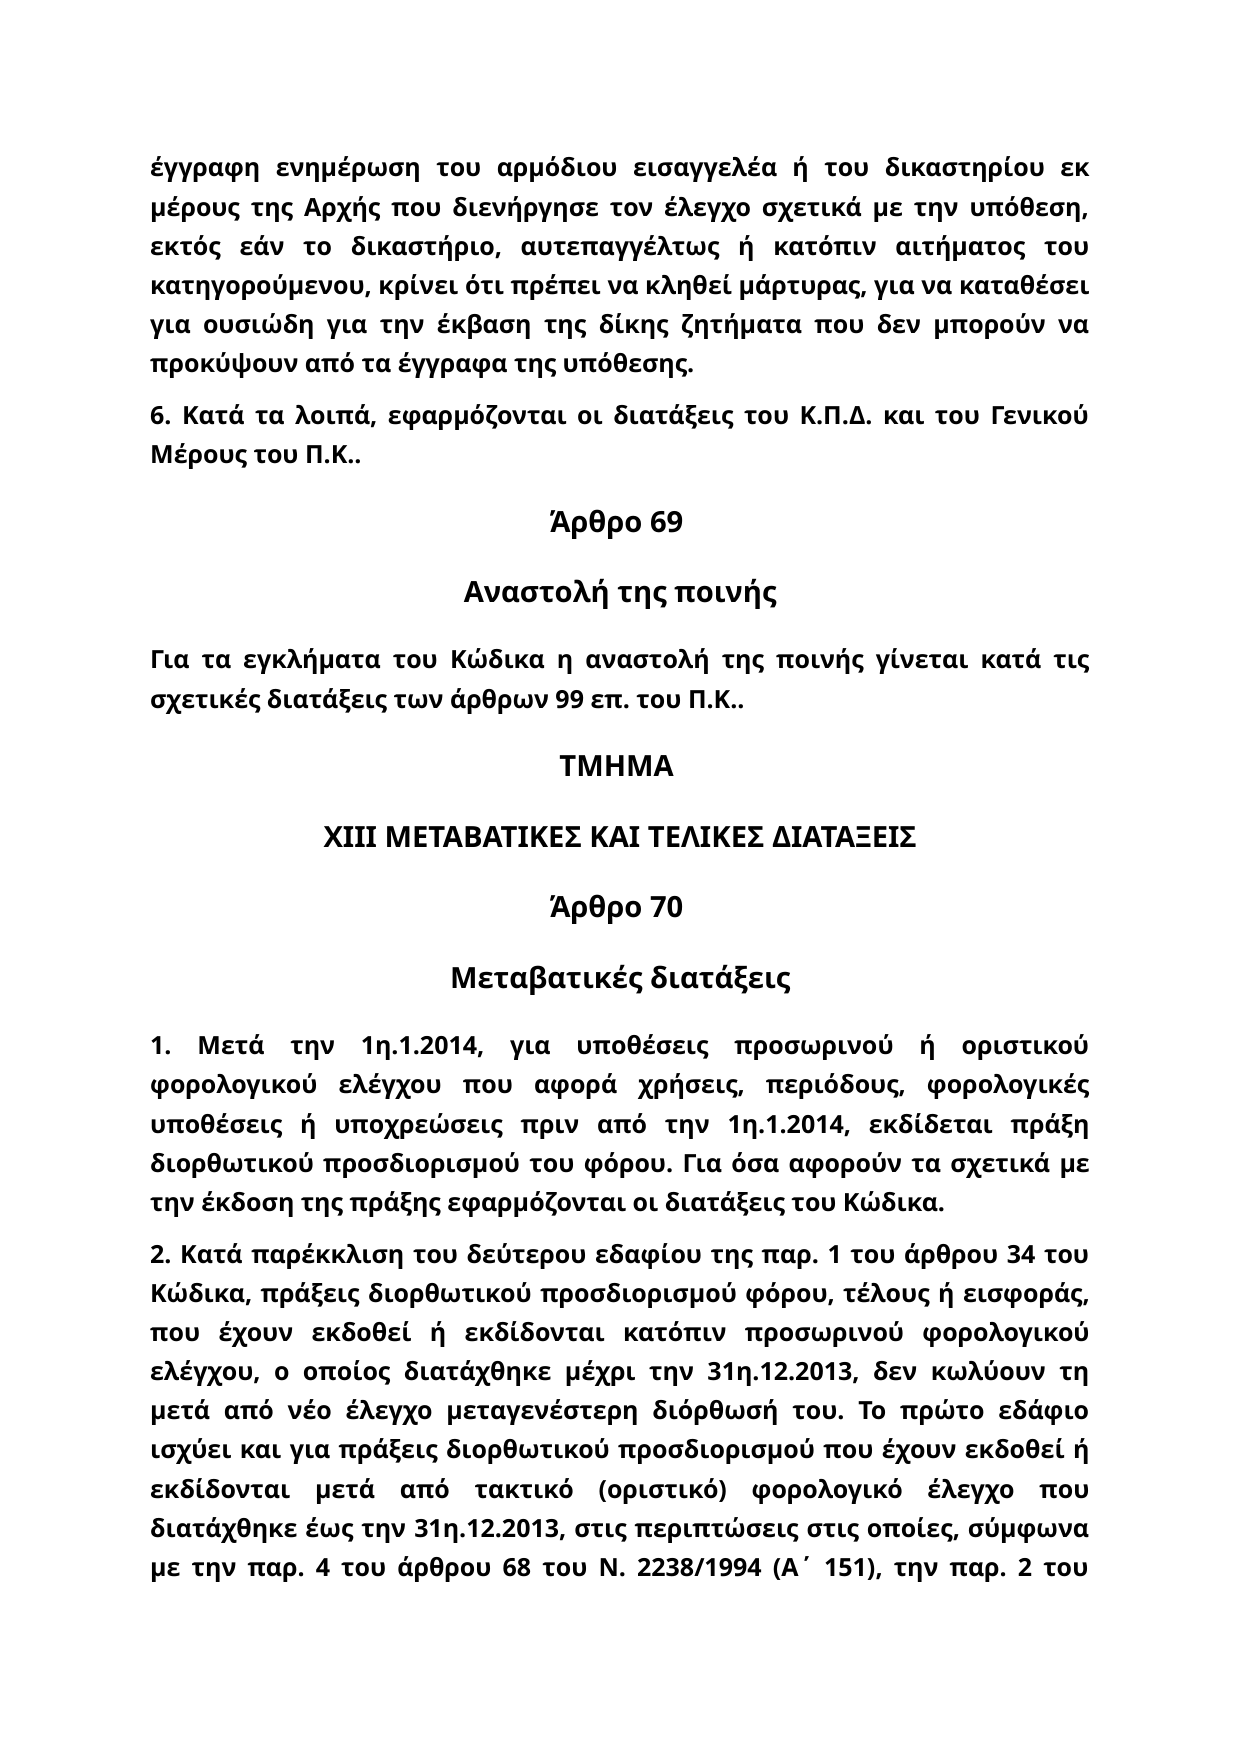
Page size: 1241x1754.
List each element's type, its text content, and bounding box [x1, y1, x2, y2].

text Για τα εγκλήματα του Κώδικα η αναστολή της ποινής γίνεται κατά τις σχετικές διατάξεις των άρθρων 99 επ. του Π.Κ.. [150, 642, 1090, 715]
subtitle ΧΙΙΙ ΜΕΤΑΒΑΤΙΚΕΣ ΚΑΙ ΤΕΛΙΚΕΣ ΔΙΑΤΑΞΕΙΣ [150, 816, 1090, 856]
subtitle Άρθρο 69 [150, 501, 1090, 541]
subtitle Μεταβατικές διατάξεις [150, 957, 1090, 997]
subtitle Άρθρο 70 [150, 887, 1090, 926]
subtitle Αναστολή της ποινής [150, 571, 1090, 611]
text 6. Κατά τα λοιπά, εφαρμόζονται οι διατάξεις του Κ.Π.Δ. και του Γενικού Μέρους του Π.Κ.. [150, 397, 1090, 471]
subtitle ΤΜΗΜΑ [150, 745, 1090, 785]
text 1. Μετά την 1η.1.2014, για υποθέσεις προσωρινού ή οριστικού φορολογικού ελέγχου που αφορά χρήσεις, περιόδους, φορολογικές υποθέσεις ή υποχρεώσεις πριν από την 1η.1.2014, εκδίδεται πράξη διορθωτικού προσδιορισμού του φόρου. Για όσα αφορούν τα σχετικά με την έκδοση της πράξης εφαρμόζονται οι διατάξεις του Κώδικα. [150, 1028, 1090, 1219]
text 2. Κατά παρέκκλιση του δεύτερου εδαφίου της παρ. 1 του άρθρου 34 του Κώδικα, πράξεις διορθωτικού προσδιορισμού φόρου, τέλους ή εισφοράς, που έχουν εκδοθεί ή εκδίδονται κατόπιν προσωρινού φορολογικού ελέγχου, ο οποίος διατάχθηκε μέχρι την 31η.12.2013, δεν κωλύουν τη μετά από νέο έλεγχο μεταγενέστερη διόρθωσή του. Το πρώτο εδάφιο ισχύει και για πράξεις διορθωτικού προσδιορισμού που έχουν εκδοθεί ή εκδίδονται μετά από τακτικό (οριστικό) φορολογικό έλεγχο που διατάχθηκε έως την 31η.12.2013, στις περιπτώσεις στις οποίες, σύμφωνα με την παρ. 4 του άρθρου 68 του Ν. 2238/1994 (Α΄ 151), την παρ. 2 του [150, 1236, 1090, 1584]
text έγγραφη ενημέρωση του αρμόδιου εισαγγελέα ή του δικαστηρίου εκ μέρους της Αρχής που διενήργησε τον έλεγχο σχετικά με την υπόθεση, εκτός εάν το δικαστήριο, αυτεπαγγέλτως ή κατόπιν αιτήματος του κατηγορούμενου, κρίνει ότι πρέπει να κληθεί μάρτυρας, για να καταθέσει για ουσιώδη για την έκβαση της δίκης ζητήματα που δεν μπορούν να προκύψουν από τα έγγραφα της υπόθεσης. [150, 150, 1090, 380]
